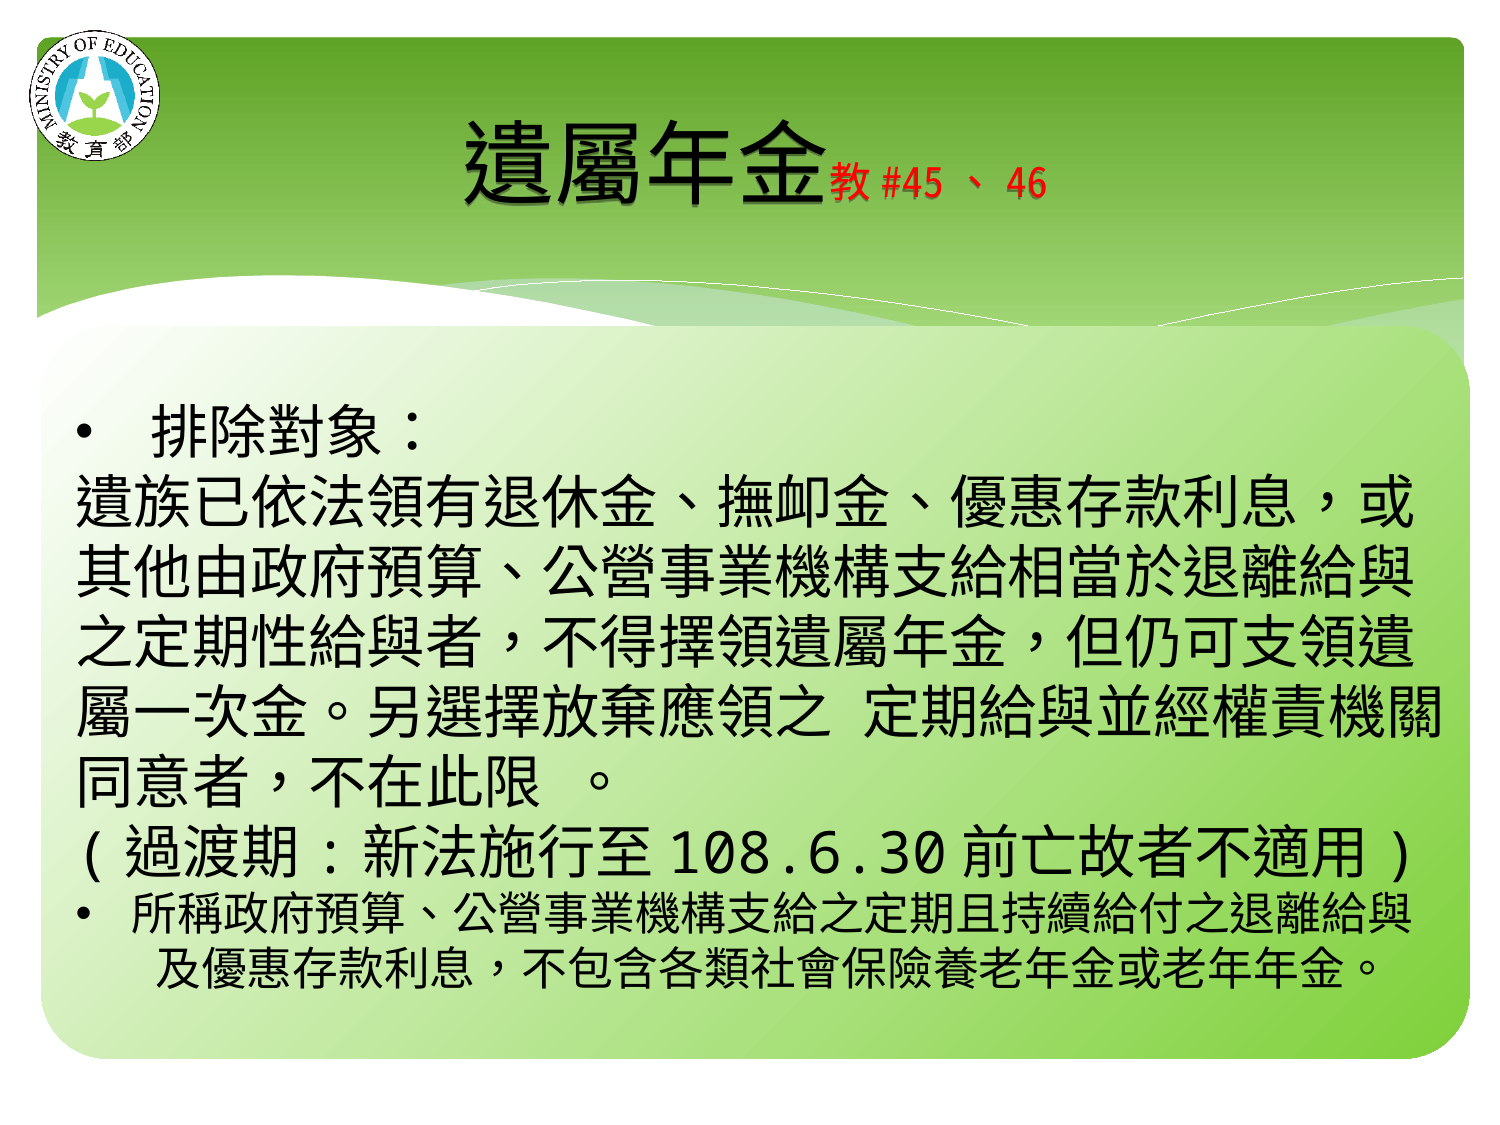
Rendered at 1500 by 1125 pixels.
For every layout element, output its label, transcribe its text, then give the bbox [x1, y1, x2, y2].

title 遺屬年金教#45、46 [87, 90, 1424, 233]
picture [29, 30, 160, 161]
text_box 排除對象： 遺族已依法領有退休金、撫卹金、優惠存款利息，或 其他由政府預算、公營事業機構支給相當於退離給與 之定期性給與者，不得擇領遺屬年金，但仍可支領遺 屬一次金。另選擇放棄應領之 定期給與並經權責機關 同意者，不在此限 。 (過渡期:新法施行至108.6.30前亡故者不適用) 所稱政府預算、公營事業機構支給之定期且持續給付之退離給與 及優惠存款利息，不包含各類社會保險養老年金或老年年金。 [41, 326, 1470, 1059]
